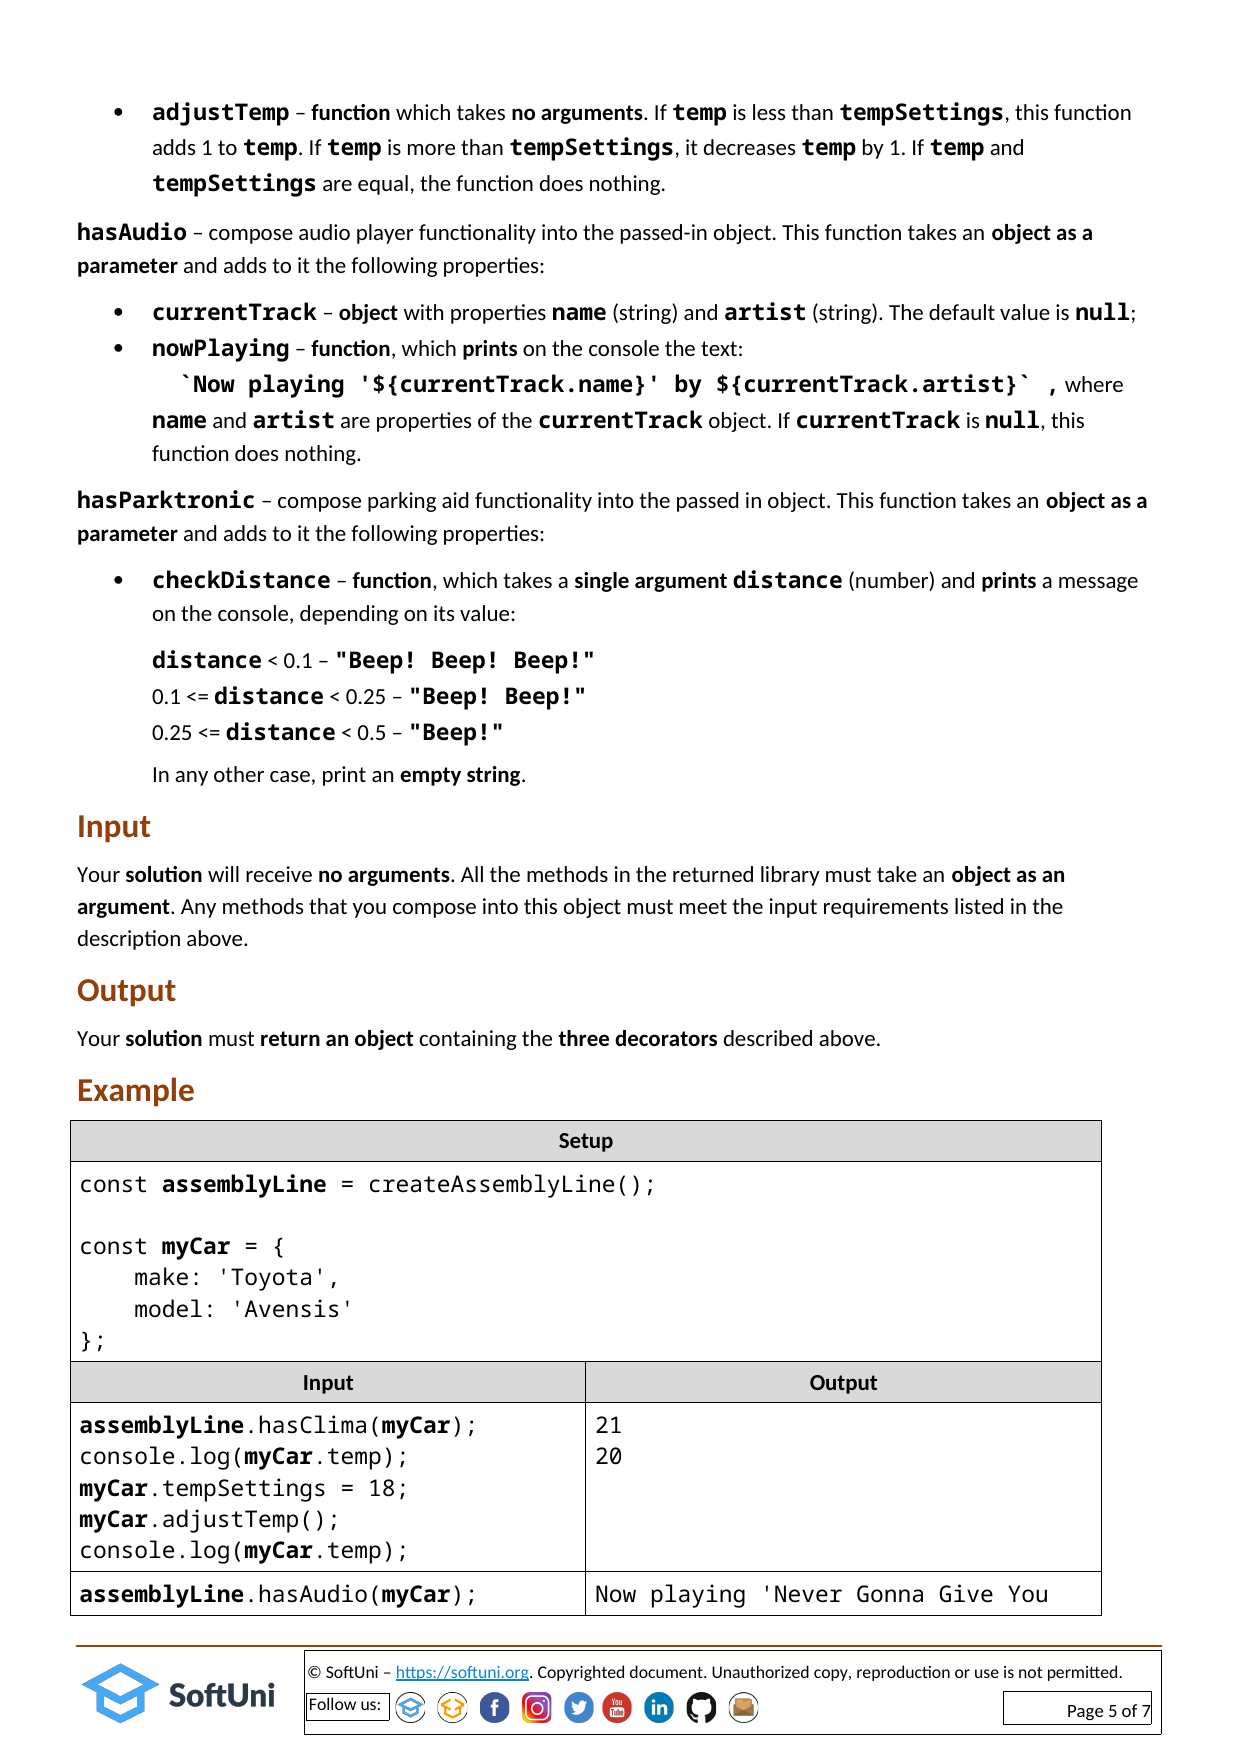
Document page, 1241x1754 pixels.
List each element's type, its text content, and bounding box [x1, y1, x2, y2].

picture [644, 1714, 653, 1723]
list `Now playing '${currentTrack.name}' by ${currentTrack.artist}` , where name and artist are properties of the currentTrack object. If currentTrack is null, this function does nothing. [152, 368, 1163, 467]
table_cell 21 20 [586, 1403, 1101, 1571]
picture [665, 1692, 674, 1701]
table_cell Now playing 'Never Gonna Give You [586, 1572, 1101, 1615]
table_header Setup [71, 1121, 1101, 1161]
picture [522, 1692, 552, 1723]
picture [644, 1692, 653, 1701]
list nowPlaying – function, which prints on the console the text: [114, 332, 1163, 363]
subtitle Input [77, 805, 1163, 846]
subtitle Output [77, 969, 1163, 1010]
picture [686, 1692, 717, 1723]
text 0.1 <= distance < 0.25 – "Beep! Beep!" [152, 680, 1163, 711]
table_cell const assemblyLine = createAssemblyLine(); const myCar = { make: 'Toyota', model: 'Avensis' }; [71, 1162, 1101, 1361]
table_cell Input [71, 1362, 585, 1402]
picture [564, 1692, 594, 1723]
picture [480, 1692, 510, 1723]
text 0.25 <= distance < 0.5 – "Beep!" [152, 716, 1163, 747]
text distance < 0.1 – "Beep! Beep! Beep!" [77, 644, 1163, 675]
text Your solution must return an object containing the three decorators described above. [77, 1024, 1163, 1052]
picture [437, 1692, 468, 1723]
picture [665, 1714, 674, 1723]
subtitle Example [77, 1069, 1163, 1109]
picture [395, 1692, 425, 1723]
table_cell Output [586, 1362, 1101, 1402]
picture [602, 1692, 632, 1723]
list checkDistance – function, which takes a single argument distance (number) and prints a message on the console, depending on its value: [114, 564, 1163, 627]
text hasAudio – compose audio player functionality into the passed-in object. This function takes an object as a parameter and adds to it the following properties: [77, 216, 1163, 279]
list currentTrack – object with properties name (string) and artist (string). The default value is null; [114, 296, 1163, 327]
list adjustTemp – function which takes no arguments. If temp is less than tempSettings, this function adds 1 to temp. If temp is more than tempSettings, it decreases temp by 1. If temp and tempSettings are equal, the function does nothing. [114, 95, 1163, 198]
table_cell assemblyLine.hasClima(myCar); console.log(myCar.temp); myCar.tempSettings = 18; myCar.adjustTemp(); console.log(myCar.temp); [71, 1403, 585, 1571]
picture [728, 1692, 759, 1723]
picture [658, 1705, 667, 1714]
picture [75, 1658, 281, 1729]
table_cell assemblyLine.hasAudio(myCar); [71, 1572, 585, 1615]
text Your solution will receive no arguments. All the methods in the returned library must take an object as an argument. Any methods that you compose into this object must meet the input requirements listed in the description above. [77, 860, 1163, 952]
text hasParktronic – compose parking aid functionality into the passed in object. This function takes an object as a parameter and adds to it the following properties: [77, 484, 1163, 547]
text In any other case, print an empty string. [152, 760, 1163, 788]
